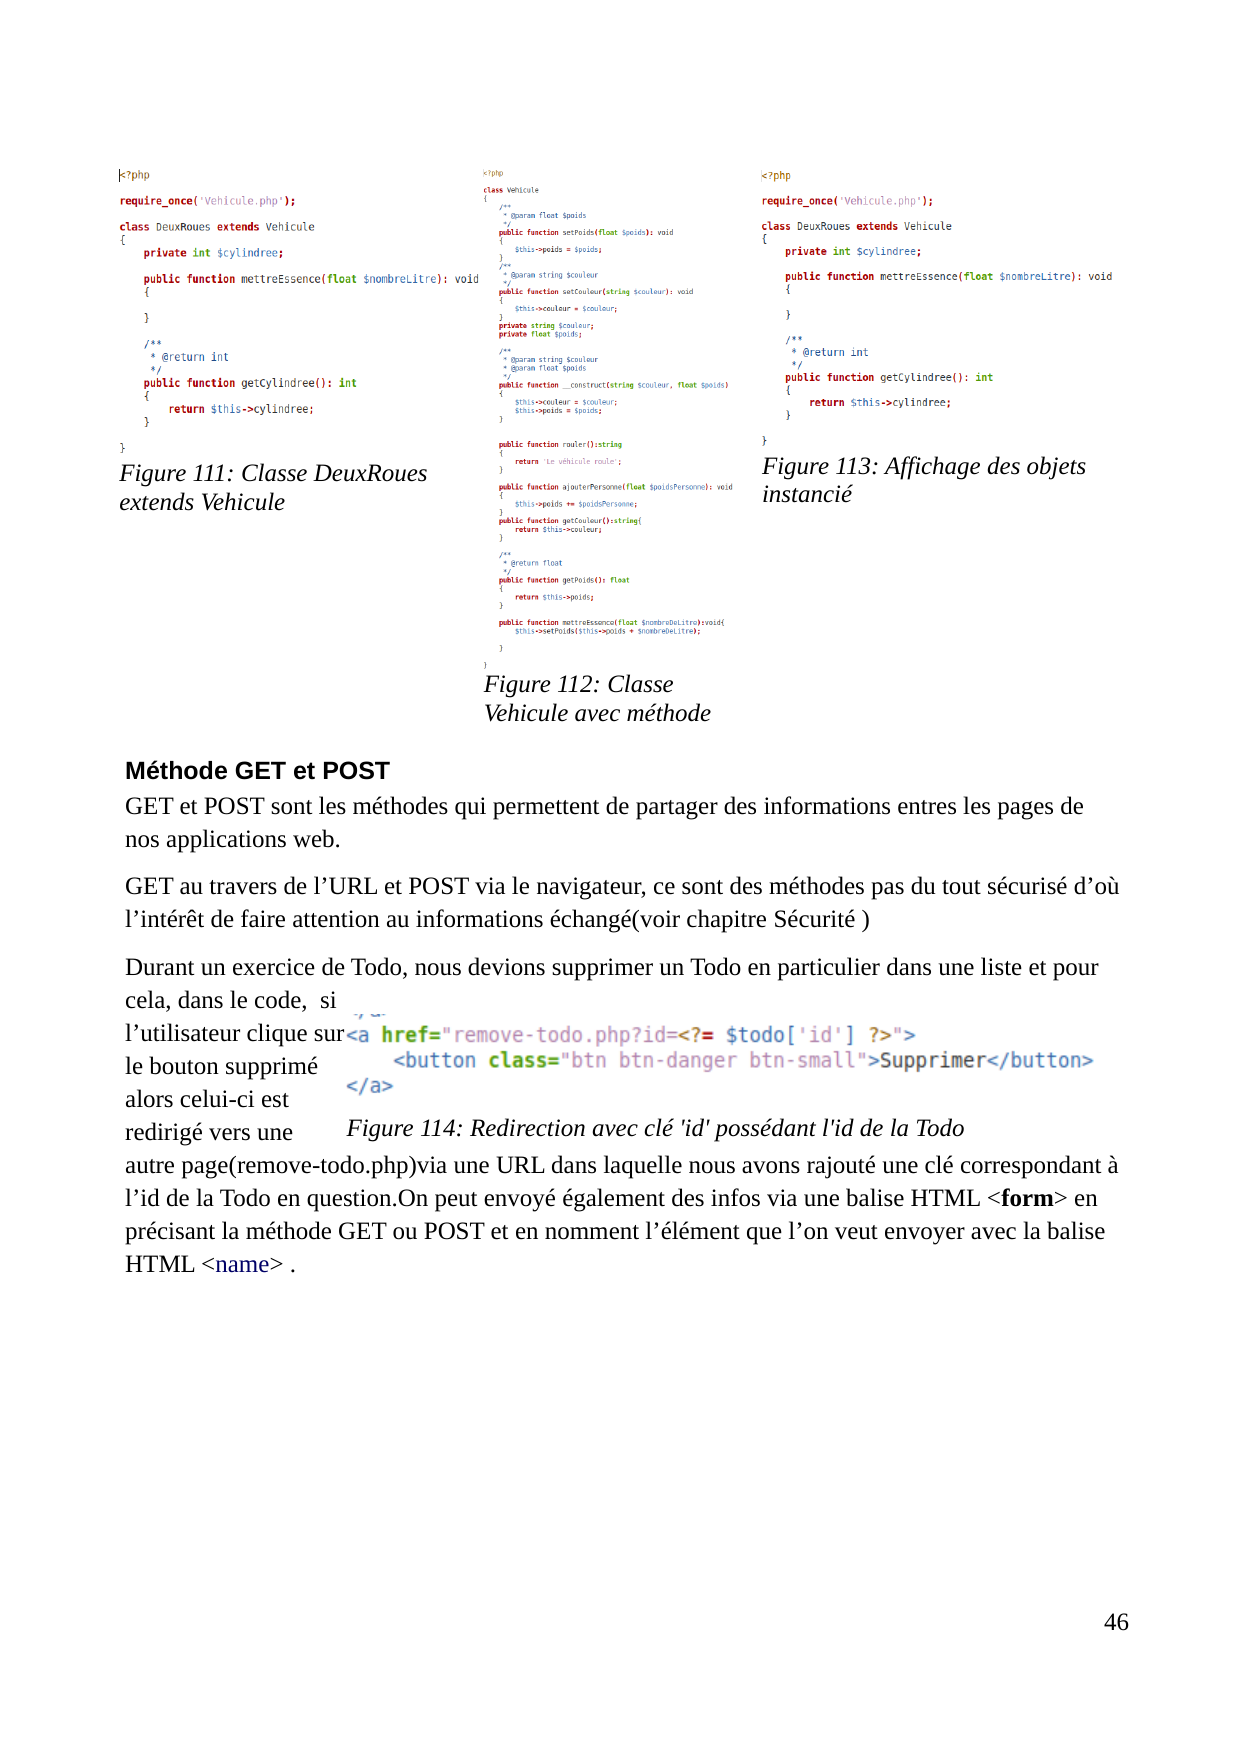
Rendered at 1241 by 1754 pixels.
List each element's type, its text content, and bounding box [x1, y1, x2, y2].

subtitle Méthode GET et POST [119, 153, 1123, 784]
text Figure 114: Redirection avec clé 'id' possédant l'id de la Todo [346, 1102, 1103, 1142]
text Figure 113: Affichage des objets instancié [762, 451, 1116, 508]
picture [119, 169, 734, 670]
text GET et POST sont les méthodes qui permettent de partager des informations entres les pages de nos applications web. [125, 791, 1123, 853]
text Figure 112: Classe Vehicule avec méthode [483, 670, 734, 727]
text GET au travers de l’URL et POST via le navigateur, ce sont des méthodes pas du tout sécurisé d’où l’intérêt de faire attention au informations échangé(voir chapitre Sécurité ) [125, 871, 1123, 933]
text Durant un exercice de Todo, nous devions supprimer un Todo en particulier dans une liste et pour cela, dans le code, si l’utilisateur clique sur le bouton supprimé alors celui-ci est redirigé vers une autre page(remove-todo.php)via une URL dans laquelle nous avons rajouté une clé correspondant à l’id de la Todo en question.On peut envoyé également des infos via une balise HTML <form> en précisant la méthode GET ou POST et en nomment l’élément que l’on veut envoyer avec la balise HTML <name> . [125, 952, 1123, 1278]
text [346, 1002, 1103, 1014]
picture [761, 170, 1117, 451]
picture [346, 1014, 1103, 1102]
text Figure 111: Classe DeuxRoues extends Vehicule [119, 459, 483, 516]
